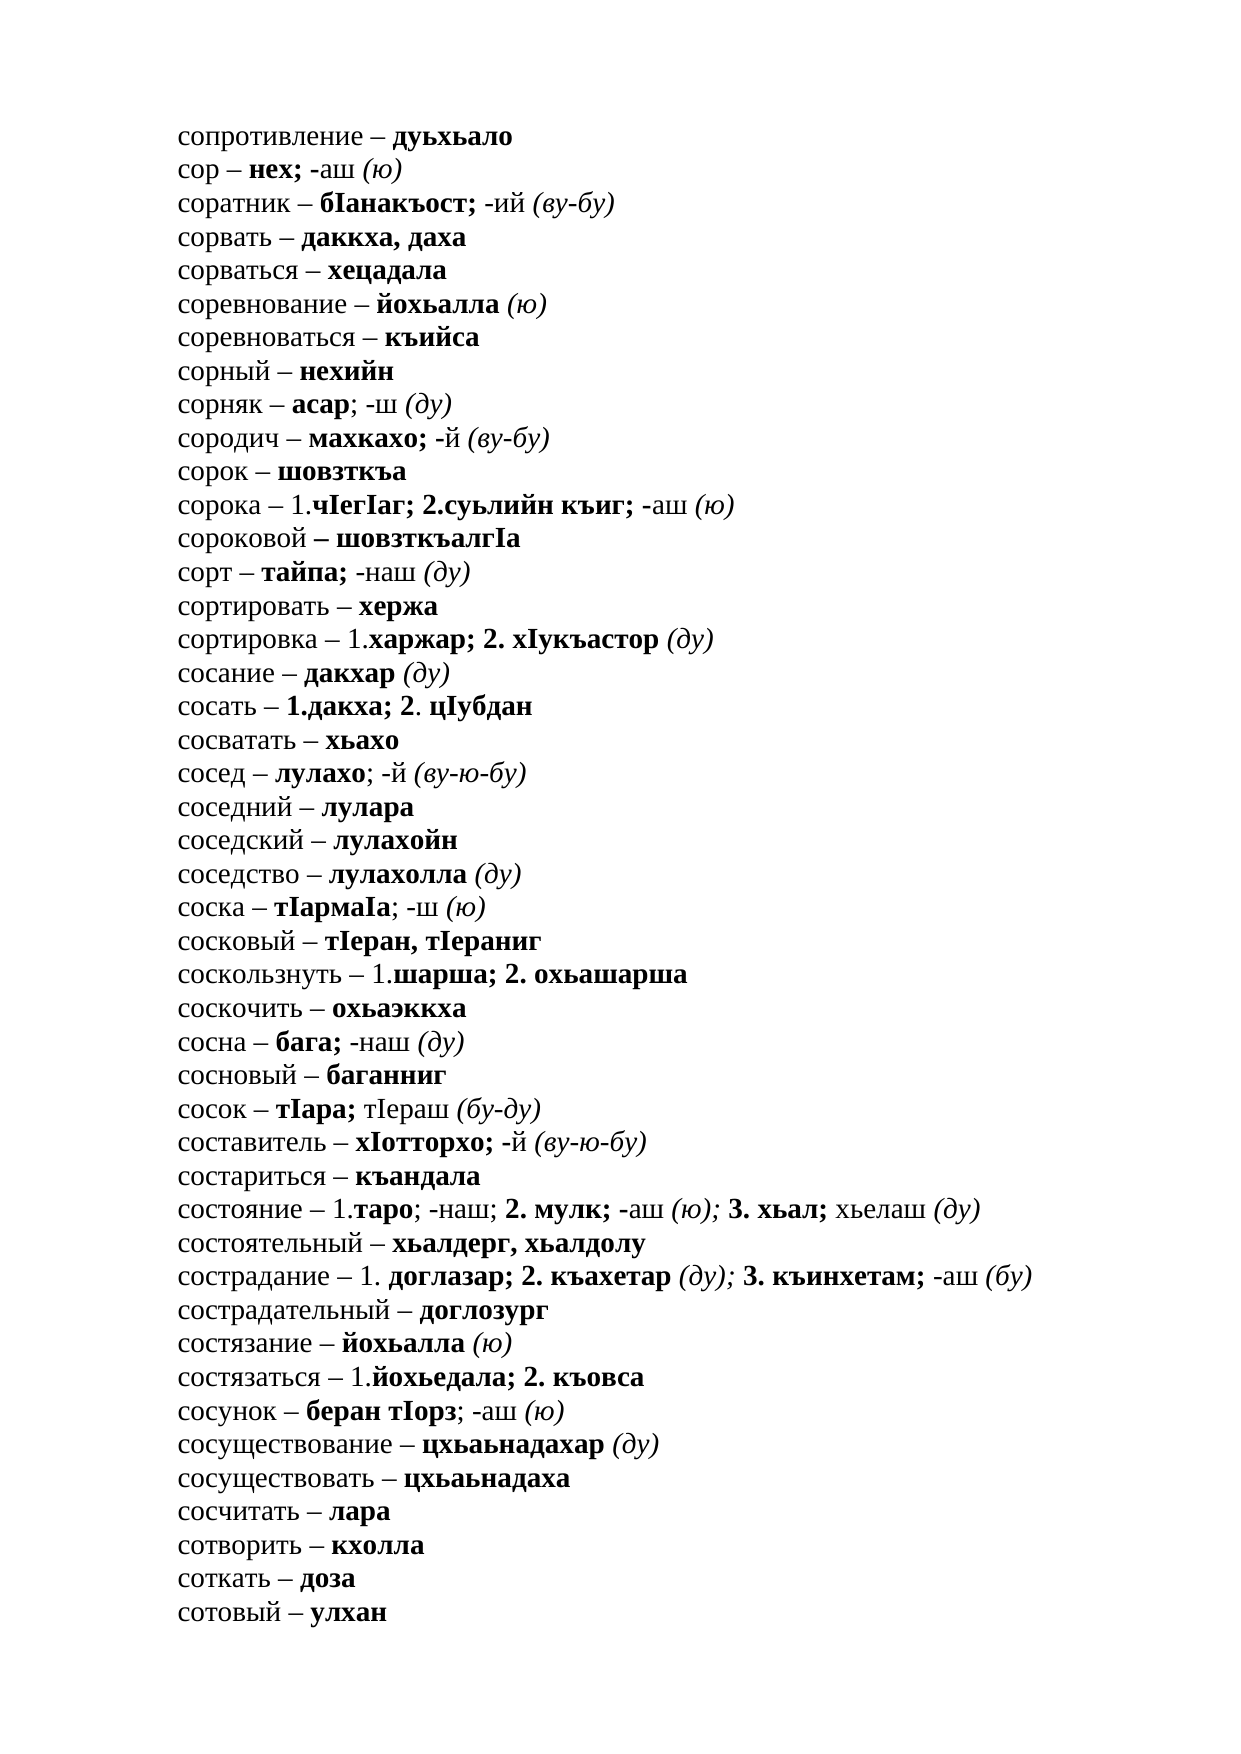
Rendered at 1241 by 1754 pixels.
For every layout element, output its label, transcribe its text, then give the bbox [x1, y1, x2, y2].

text сосчитать – лара [177, 1493, 1152, 1527]
text сорт – тайпа; -наш (ду) [177, 554, 1152, 588]
text сорока – 1.чӀегӀаг; 2.суьлийн къиг; -аш (ю) [177, 487, 1152, 521]
text сосуществование – цхьаьнадахар (ду) [177, 1426, 1152, 1460]
text соревноваться – къийса [177, 319, 1152, 353]
text состояние – 1.таро; -наш; 2. мулк; -аш (ю); 3. хьал; хьелаш (ду) [177, 1191, 1152, 1225]
text сорваться – хецадала [177, 252, 1152, 286]
text сортировать – хержа [177, 588, 1152, 621]
text соска – тӀармаӀа; -ш (ю) [177, 889, 1152, 923]
text сосать – 1.дакха; 2. цӀубдан [177, 688, 1152, 722]
text сородич – махкахо; -й (ву-бу) [177, 420, 1152, 453]
text сосед – лулахо; -й (ву-ю-бу) [177, 755, 1152, 789]
text соседний – лулара [177, 789, 1152, 822]
text соскользнуть – 1.шарша; 2. охьашарша [177, 957, 1152, 990]
text сорный – нехийн [177, 353, 1152, 386]
text сотовый – улхан [177, 1594, 1152, 1627]
text сорвать – даккха, даха [177, 219, 1152, 252]
text соседский – лулахойн [177, 822, 1152, 856]
text сортировка – 1.харжар; 2. хӀукъастор (ду) [177, 621, 1152, 655]
text соседство – лулахолла (ду) [177, 856, 1152, 889]
text сосновый – баганниг [177, 1057, 1152, 1091]
text сорок – шовзткъа [177, 453, 1152, 487]
text соревнование – йохьалла (ю) [177, 286, 1152, 319]
text составитель – хӀотторхо; -й (ву-ю-бу) [177, 1124, 1152, 1158]
text сотворить – кхолла [177, 1527, 1152, 1560]
text сосна – бага; -наш (ду) [177, 1024, 1152, 1057]
text сор – нех; -аш (ю) [177, 152, 1152, 185]
text сосок – тӀара; тӀераш (бу-ду) [177, 1091, 1152, 1124]
text сосковый – тӀеран, тӀераниг [177, 923, 1152, 957]
text состариться – къандала [177, 1158, 1152, 1191]
text состязание – йохьалла (ю) [177, 1326, 1152, 1359]
text сосание – дакхар (ду) [177, 655, 1152, 688]
text сопротивление – дуьхьало [177, 118, 1152, 152]
text соратник – бӀанакъост; -ий (ву-бу) [177, 185, 1152, 219]
text соткать – доза [177, 1560, 1152, 1594]
text соскочить – охьаэккха [177, 990, 1152, 1024]
text сосунок – беран тӀорз; -аш (ю) [177, 1393, 1152, 1426]
text сострадательный – доглозург [177, 1292, 1152, 1326]
text сорняк – асар; -ш (ду) [177, 386, 1152, 420]
text сострадание – 1. доглазар; 2. къахетар (ду); 3. къинхетам; -аш (бу) [177, 1258, 1152, 1292]
text сосуществовать – цхьаьнадаха [177, 1460, 1152, 1493]
text сосватать – хьахо [177, 722, 1152, 755]
text сороковой – шовзткъалгӀа [177, 521, 1152, 554]
text состязаться – 1.йохьедала; 2. къовса [177, 1359, 1152, 1393]
text состоятельный – хьалдерг, хьалдолу [177, 1225, 1152, 1258]
